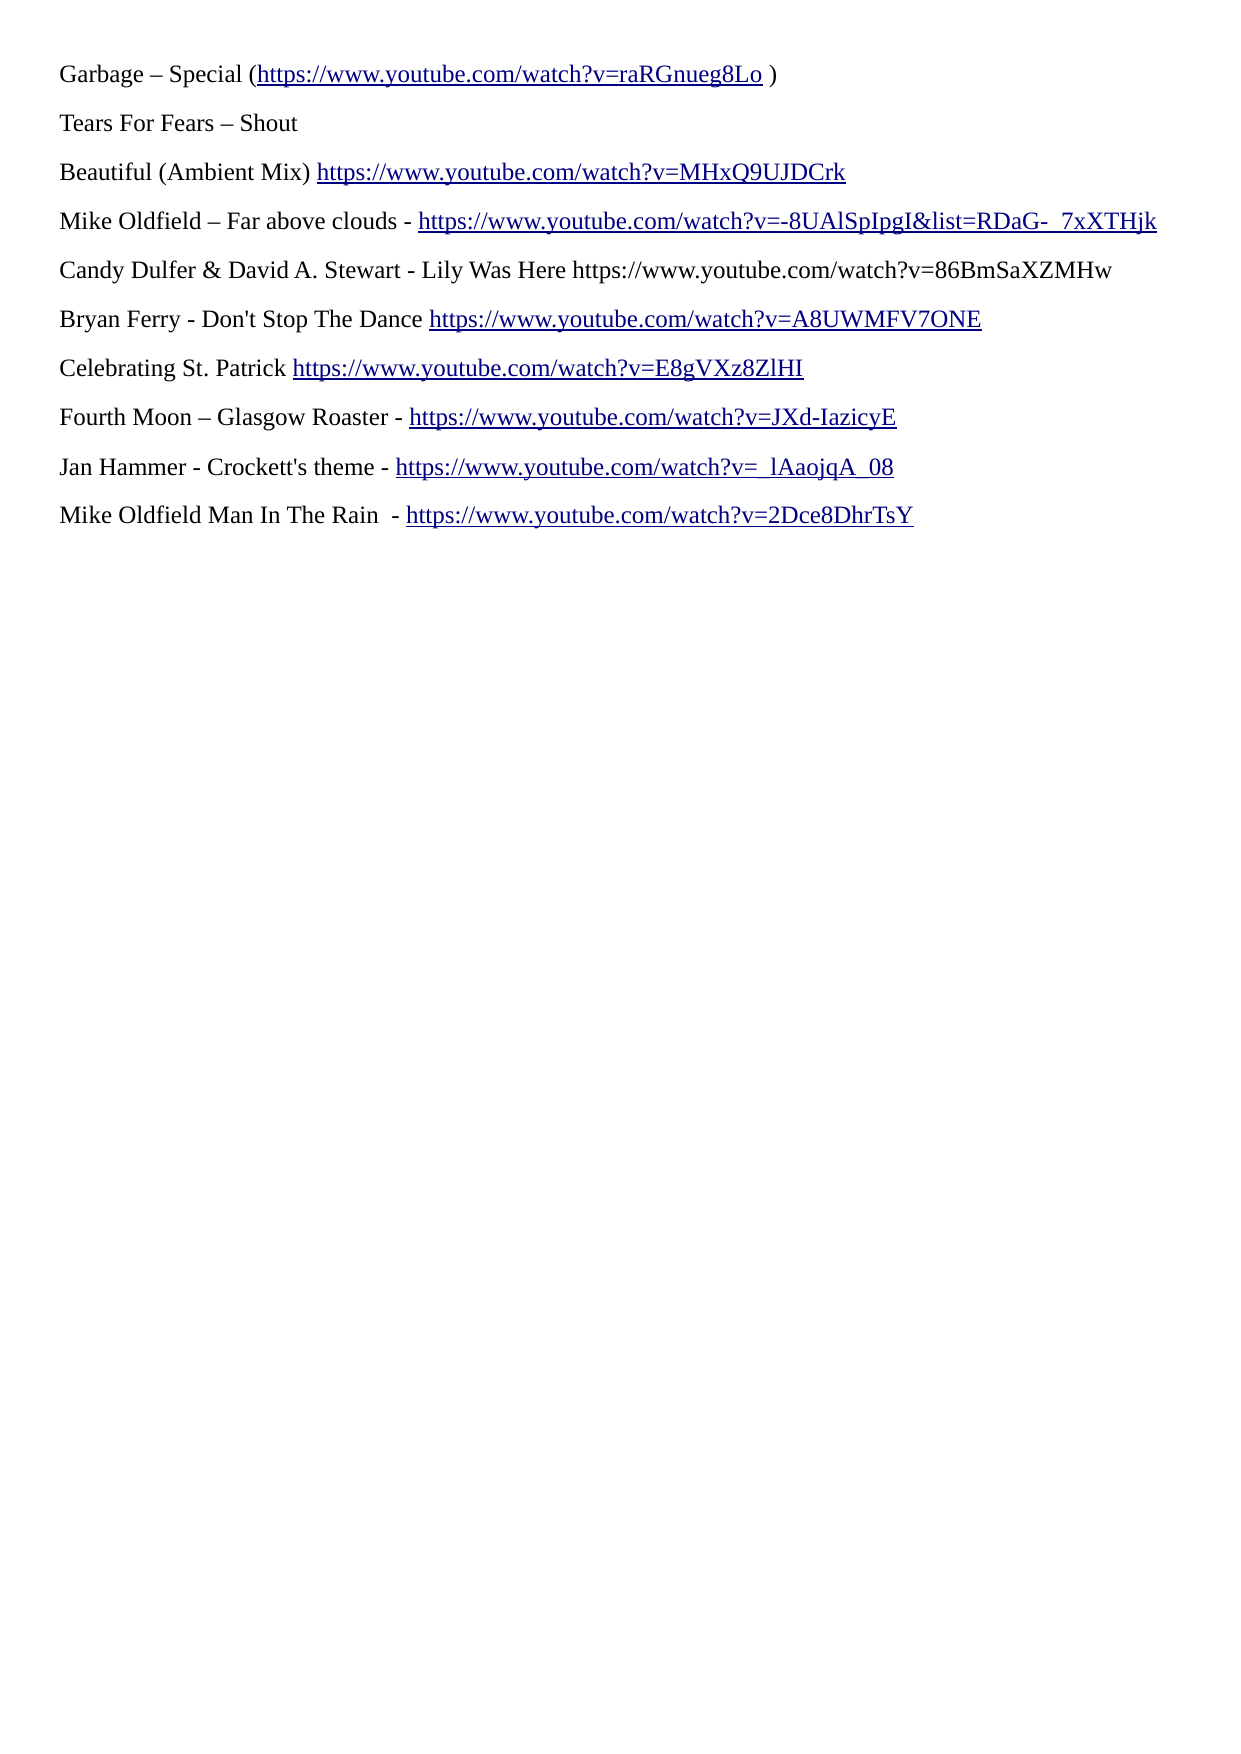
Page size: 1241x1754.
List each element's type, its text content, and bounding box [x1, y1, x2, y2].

text Mike Oldfield – Far above clouds - https://www.youtube.com/watch?v=-8UAlSpIpgI&list=RDaG-_7xXTHjk [59, 206, 1181, 235]
text Bryan Ferry - Don't Stop The Dance https://www.youtube.com/watch?v=A8UWMFV7ONE [59, 304, 1181, 333]
text Fourth Moon – Glasgow Roaster - https://www.youtube.com/watch?v=JXd-IazicyE [59, 402, 1181, 431]
text Garbage – Special (https://www.youtube.com/watch?v=raRGnueg8Lo ) [59, 59, 1181, 88]
text Beautiful (Ambient Mix) https://www.youtube.com/watch?v=MHxQ9UJDCrk [59, 157, 1181, 186]
text Candy Dulfer & David A. Stewart - Lily Was Here https://www.youtube.com/watch?v=86BmSaXZMHw [59, 255, 1181, 284]
text Tears For Fears – Shout [59, 108, 1181, 137]
text Jan Hammer - Crockett's theme - https://www.youtube.com/watch?v=_lAaojqA_08 [59, 452, 1181, 480]
text Mike Oldfield Man In The Rain - https://www.youtube.com/watch?v=2Dce8DhrTsY [59, 501, 1181, 529]
text Celebrating St. Patrick https://www.youtube.com/watch?v=E8gVXz8ZlHI [59, 353, 1181, 382]
